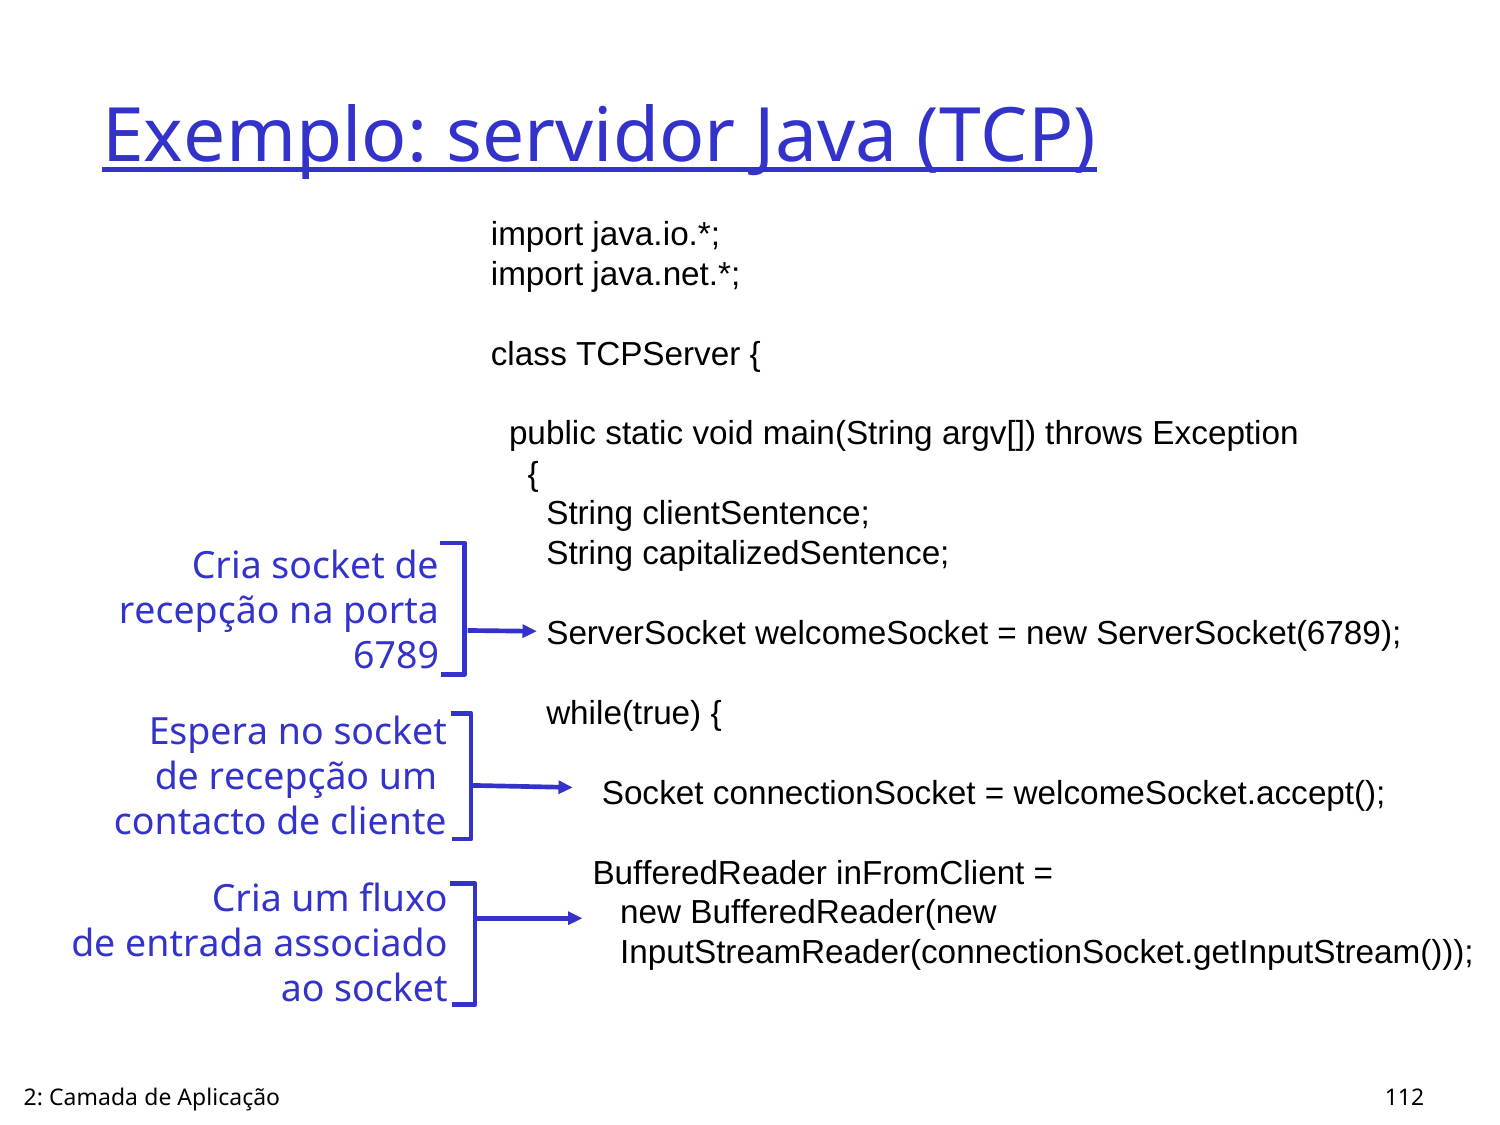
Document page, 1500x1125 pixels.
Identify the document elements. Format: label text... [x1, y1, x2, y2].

text_box Espera no socket de recepção um contacto de cliente [99, 698, 463, 850]
title Exemplo: servidor Java (TCP) [87, 37, 1363, 225]
text_box import java.io.*; import java.net.*; class TCPServer { public static void main(String argv[]) throws Exception { String clientSentence; String capitalizedSentence; ServerSocket welcomeSocket = new ServerSocket(6789); while(true) { Socket connectionSocket = welcomeSocket.accept(); BufferedReader inFromClient = new BufferedReader(new InputStreamReader(connectionSocket.getInputStream())); [475, 204, 1499, 1059]
text_box Cria um fluxo de entrada associado ao socket [56, 865, 463, 1017]
text_box Cria socket de recepção na porta 6789 [104, 533, 455, 684]
